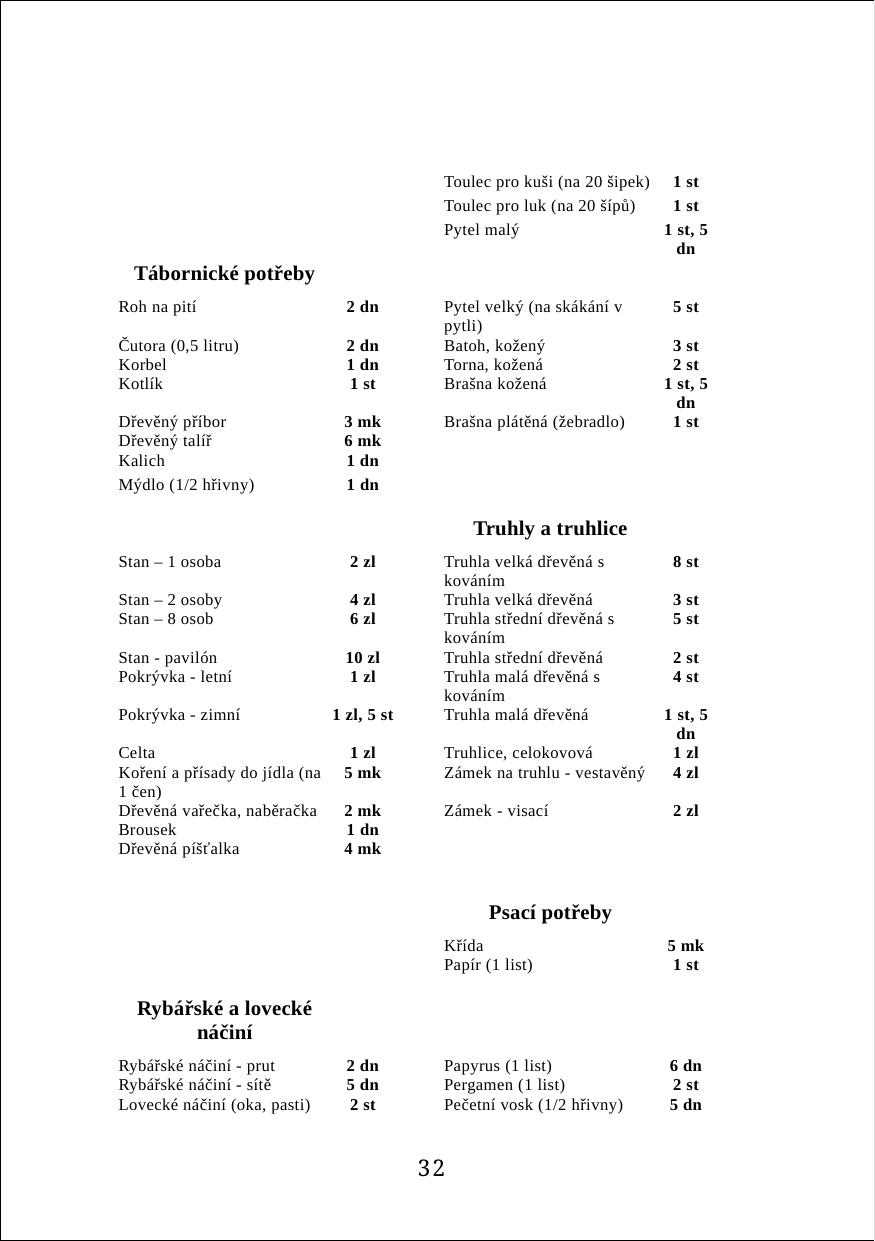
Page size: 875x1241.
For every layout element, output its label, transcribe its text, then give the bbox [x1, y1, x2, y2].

table_cell Truhla velká dřevěná [444, 590, 657, 609]
table_cell Dřevěný talíř [118, 431, 331, 450]
table_cell [715, 220, 756, 297]
table_cell 1 dn [331, 450, 394, 474]
table_cell [715, 297, 756, 335]
table_cell [715, 858, 756, 936]
table_cell 2 st [657, 648, 714, 667]
table_cell 2 zl [657, 801, 714, 820]
table_cell [395, 1094, 434, 1113]
table_cell [395, 743, 434, 762]
table_cell [715, 196, 756, 220]
table_cell 10 zl [331, 648, 394, 667]
table_cell [434, 1056, 444, 1075]
table_cell 2 st [331, 1094, 394, 1113]
table_cell Brousek [118, 820, 331, 839]
table_cell 4 st [657, 667, 714, 705]
table_cell [118, 172, 331, 196]
table_cell Čutora (0,5 litru) [118, 335, 331, 354]
table_cell [395, 839, 434, 858]
table_cell [444, 431, 657, 450]
table_cell Korbel [118, 355, 331, 374]
table_cell 3 st [657, 590, 714, 609]
table_cell [395, 297, 434, 335]
table_cell [331, 196, 394, 220]
table_cell [395, 196, 434, 220]
table_cell 1 st, 5 dn [657, 374, 714, 412]
table_cell Rybářské náčiní - sítě [118, 1075, 331, 1094]
table_cell [395, 667, 434, 705]
table_cell 4 zl [331, 590, 394, 609]
table_cell [434, 839, 444, 858]
table_cell [331, 172, 394, 196]
table_cell [434, 355, 444, 374]
table_cell 3 st [657, 335, 714, 354]
table_cell [715, 1094, 756, 1113]
table_cell [715, 355, 756, 374]
table_cell [715, 705, 756, 743]
table_cell [715, 412, 756, 431]
table_cell [395, 609, 434, 647]
table_cell Pytel malý [444, 220, 657, 297]
table_cell Pergamen (1 list) [444, 1075, 657, 1094]
table_cell [434, 648, 444, 667]
table_cell [444, 820, 657, 839]
table_cell [657, 858, 714, 936]
table_cell [715, 820, 756, 839]
table_cell [331, 220, 394, 297]
table_cell Batoh, kožený [444, 335, 657, 354]
table_cell [118, 196, 331, 220]
table_cell Psací potřeby [444, 858, 657, 936]
table_cell [434, 552, 444, 590]
table_cell Křída [444, 936, 657, 955]
table_cell [434, 431, 444, 450]
table_cell Truhly a truhlice [444, 475, 657, 552]
table_cell [434, 667, 444, 705]
table_cell [715, 763, 756, 801]
table_cell [715, 936, 756, 955]
table_cell [395, 412, 434, 431]
table_cell 1 st [657, 412, 714, 431]
table_cell [657, 431, 714, 450]
table_cell [434, 609, 444, 647]
table_cell [395, 801, 434, 820]
table_cell Celta [118, 743, 331, 762]
table_cell [331, 936, 394, 955]
table_cell [715, 609, 756, 647]
table_cell [434, 590, 444, 609]
table_cell [715, 648, 756, 667]
table_cell Toulec pro kuši (na 20 šipek) [444, 172, 657, 196]
table_cell [395, 431, 434, 450]
table_cell [434, 820, 444, 839]
table_cell Koření a přísady do jídla (na 1 čen) [118, 763, 331, 801]
table_cell [395, 858, 434, 936]
table_cell [434, 196, 444, 220]
table_cell 2 dn [331, 1056, 394, 1075]
table_cell [395, 705, 434, 743]
table_cell [395, 936, 434, 955]
table_cell 2 dn [331, 335, 394, 354]
table_cell 5 mk [331, 763, 394, 801]
table_cell Pokrývka - zimní [118, 705, 331, 743]
table_cell [434, 936, 444, 955]
table_cell Stan - pavilón [118, 648, 331, 667]
table_cell 8 st [657, 552, 714, 590]
table_cell 2 st [657, 355, 714, 374]
table_cell [395, 955, 434, 1056]
table_cell 1 dn [331, 355, 394, 374]
table_cell 6 zl [331, 609, 394, 647]
table_cell [434, 172, 444, 196]
table_cell [434, 743, 444, 762]
table_cell [331, 858, 394, 936]
table_cell [715, 667, 756, 705]
table_cell [657, 475, 714, 552]
table_cell [657, 839, 714, 858]
table_cell Papír (1 list) [444, 955, 657, 1056]
table_cell [715, 374, 756, 412]
table_cell 5 st [657, 297, 714, 335]
table_cell [118, 858, 331, 936]
table_cell [395, 1075, 434, 1094]
table_cell Zámek na truhlu - vestavěný [444, 763, 657, 801]
table_cell Truhlice, celokovová [444, 743, 657, 762]
table_cell [657, 820, 714, 839]
table_cell Truhla velká dřevěná s kováním [444, 552, 657, 590]
table_cell [395, 648, 434, 667]
table_cell Stan – 8 osob [118, 609, 331, 647]
table_cell [395, 552, 434, 590]
table_cell 1 zl [331, 667, 394, 705]
table_cell 1 st [657, 172, 714, 196]
table_cell Lovecké náčiní (oka, pasti) [118, 1094, 331, 1113]
table_cell [395, 335, 434, 354]
table_cell [395, 374, 434, 412]
table_cell 1 st, 5 dn [657, 220, 714, 297]
table_cell Truhla střední dřevěná [444, 648, 657, 667]
table_cell [434, 763, 444, 801]
table_cell 2 st [657, 1075, 714, 1094]
table_cell [434, 705, 444, 743]
table_cell [434, 450, 444, 474]
table_cell Dřevěný příbor [118, 412, 331, 431]
table_cell Stan – 1 osoba [118, 552, 331, 590]
table_cell [434, 412, 444, 431]
table_cell 1 st [657, 955, 714, 1056]
table_cell 4 zl [657, 763, 714, 801]
table_cell [434, 955, 444, 1056]
table_cell 1 st, 5 dn [657, 705, 714, 743]
table_cell 6 mk [331, 431, 394, 450]
table_cell Pytel velký (na skákání v pytli) [444, 297, 657, 335]
table_cell 5 mk [657, 936, 714, 955]
table_cell [434, 1094, 444, 1113]
table_cell [715, 590, 756, 609]
table_cell [434, 1075, 444, 1094]
table_cell 1 st [331, 374, 394, 412]
table_cell Zámek - visací [444, 801, 657, 820]
table_cell [434, 858, 444, 936]
table_cell Dřevěná vařečka, naběračka [118, 801, 331, 820]
table_cell [434, 374, 444, 412]
table_cell [715, 801, 756, 820]
table_cell [444, 839, 657, 858]
table_cell Rybářské náčiní - prut [118, 1056, 331, 1075]
table_cell Kalich [118, 450, 331, 474]
table_cell 2 zl [331, 552, 394, 590]
table_cell [657, 450, 714, 474]
table_cell [434, 801, 444, 820]
table_cell Roh na pití [118, 297, 331, 335]
table_cell [395, 220, 434, 297]
table_cell [715, 552, 756, 590]
table_cell 4 mk [331, 839, 394, 858]
table_cell [444, 450, 657, 474]
table_cell Brašna plátěná (žebradlo) [444, 412, 657, 431]
table_cell Dřevěná píšťalka [118, 839, 331, 858]
table_cell Torna, kožená [444, 355, 657, 374]
table_cell 1 dn [331, 820, 394, 839]
table_cell Truhla střední dřevěná s kováním [444, 609, 657, 647]
table_cell Rybářské a lovecké náčiní [118, 955, 331, 1056]
table_cell [395, 763, 434, 801]
table_cell 1 zl [331, 743, 394, 762]
table_cell Stan – 2 osoby [118, 590, 331, 609]
table_cell Tábornické potřeby [118, 220, 331, 297]
table_cell [434, 475, 444, 552]
table_cell [715, 1056, 756, 1075]
table_cell Truhla malá dřevěná s kováním [444, 667, 657, 705]
table_cell 1 zl, 5 st [331, 705, 394, 743]
table_cell 2 dn [331, 297, 394, 335]
table_cell [715, 335, 756, 354]
table_cell [715, 743, 756, 762]
table_cell Pokrývka - letní [118, 667, 331, 705]
table_cell 1 dn [331, 475, 394, 552]
table_cell [395, 475, 434, 552]
table_cell 5 dn [657, 1094, 714, 1113]
table_cell [715, 1075, 756, 1094]
table_cell 5 dn [331, 1075, 394, 1094]
table_cell [434, 335, 444, 354]
table_cell [118, 936, 331, 955]
table_cell [715, 475, 756, 552]
table_cell [395, 172, 434, 196]
table_cell [434, 220, 444, 297]
table_cell Pečetní vosk (1/2 hřivny) [444, 1094, 657, 1113]
table_cell [715, 450, 756, 474]
table_cell Toulec pro luk (na 20 šípů) [444, 196, 657, 220]
table_cell [331, 955, 394, 1056]
table_cell 6 dn [657, 1056, 714, 1075]
table_cell 3 mk [331, 412, 394, 431]
table_cell Kotlík [118, 374, 331, 412]
table_cell [395, 590, 434, 609]
table_cell [395, 1056, 434, 1075]
table_cell 1 zl [657, 743, 714, 762]
table_cell [715, 955, 756, 1056]
table_cell Mýdlo (1/2 hřivny) [118, 475, 331, 552]
table_cell [434, 297, 444, 335]
table_cell 1 st [657, 196, 714, 220]
table_cell 5 st [657, 609, 714, 647]
table_cell 2 mk [331, 801, 394, 820]
table_cell [715, 431, 756, 450]
table_cell Papyrus (1 list) [444, 1056, 657, 1075]
table_cell Truhla malá dřevěná [444, 705, 657, 743]
table_cell [395, 450, 434, 474]
table_cell [395, 355, 434, 374]
table_cell [715, 839, 756, 858]
table_cell Brašna kožená [444, 374, 657, 412]
table_cell [395, 820, 434, 839]
table_cell [715, 172, 756, 196]
